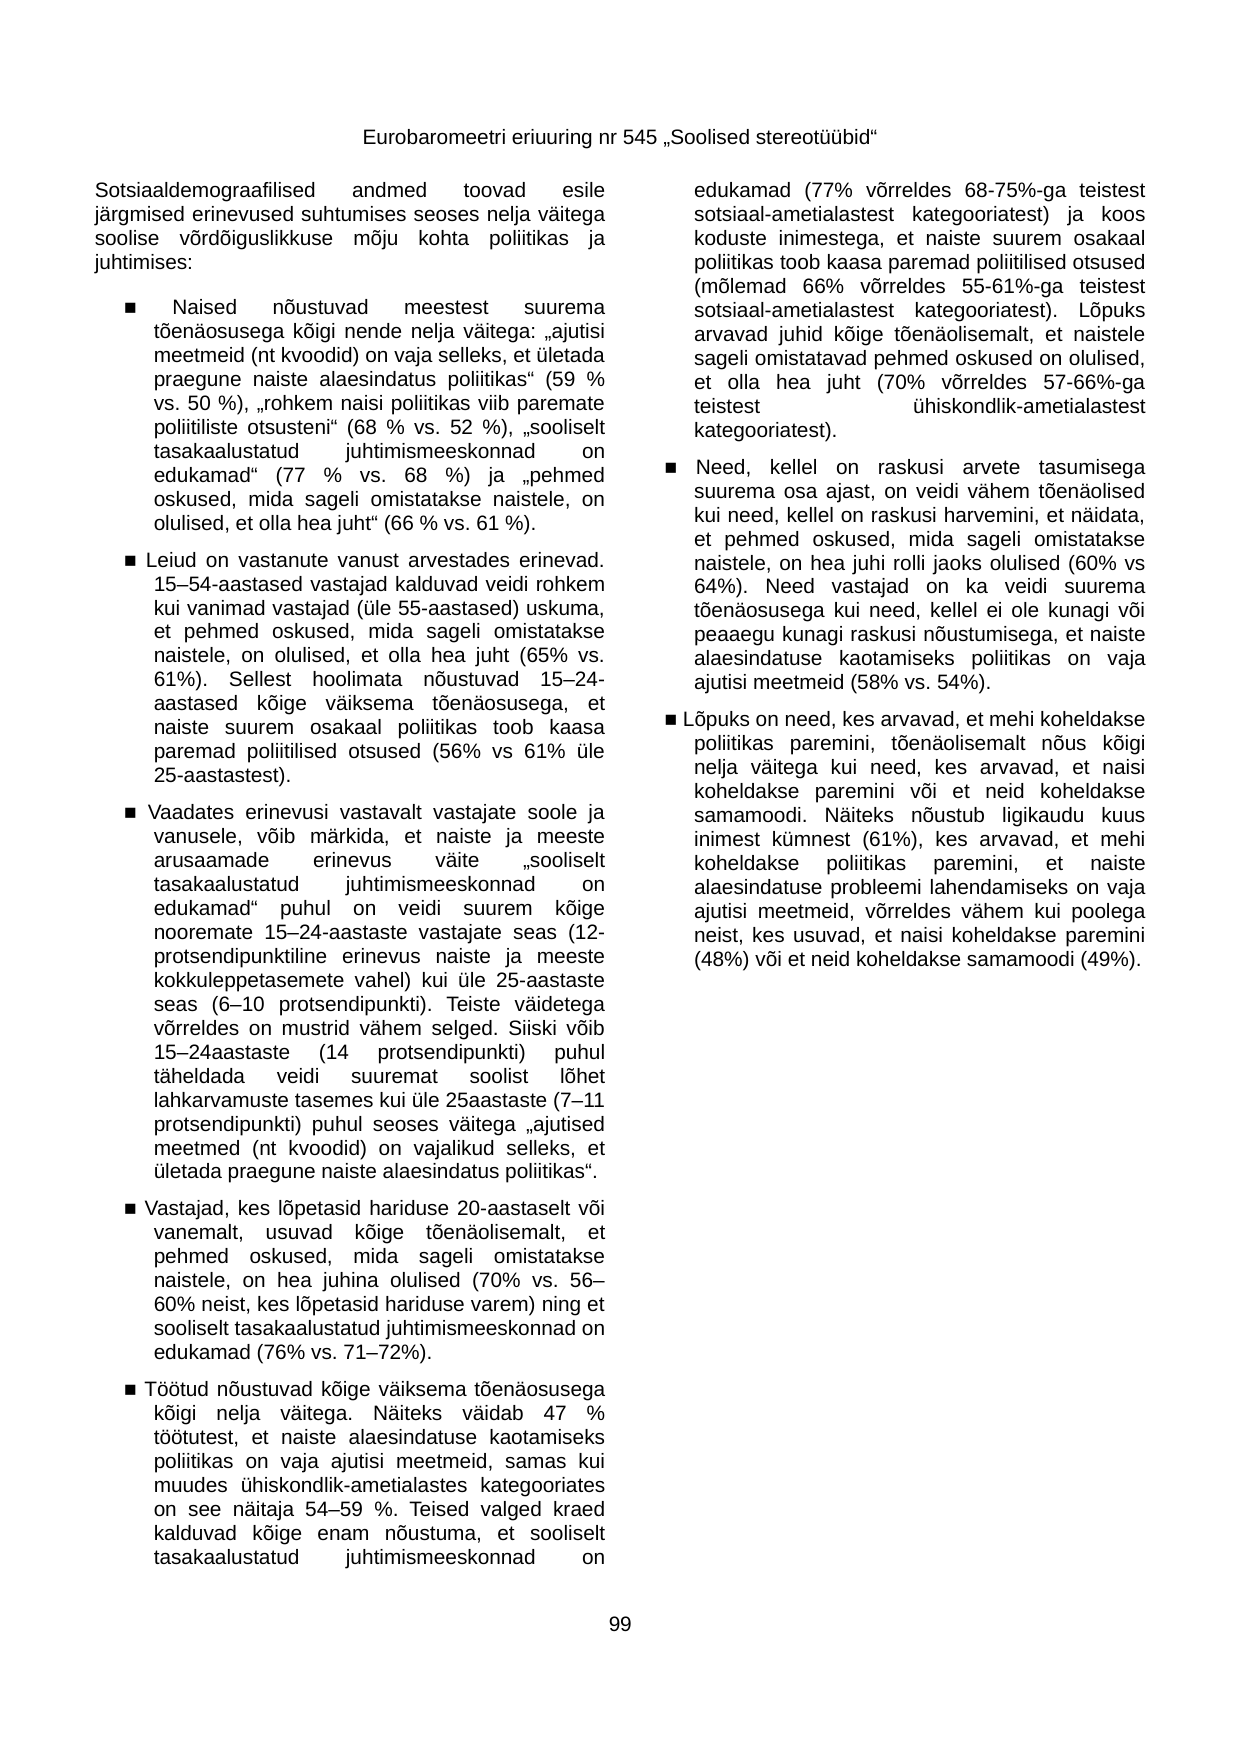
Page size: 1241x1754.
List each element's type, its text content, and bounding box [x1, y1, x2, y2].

text ■ Leiud on vastanute vanust arvestades erinevad. 15–54-aastased vastajad kalduvad veidi rohkem kui vanimad vastajad (üle 55-aastased) uskuma, et pehmed oskused, mida sageli omistatakse naistele, on olulised, et olla hea juht (65% vs. 61%). Sellest hoolimata nõustuvad 15–24-aastased kõige väiksema tõenäosusega, et naiste suurem osakaal poliitikas toob kaasa paremad poliitilised otsused (56% vs 61% üle 25-aastastest). [124, 547, 605, 787]
text ■ Need, kellel on raskusi arvete tasumisega suurema osa ajast, on veidi vähem tõenäolised kui need, kellel on raskusi harvemini, et näidata, et pehmed oskused, mida sageli omistatakse naistele, on hea juhi rolli jaoks olulised (60% vs 64%). Need vastajad on ka veidi suurema tõenäosusega kui need, kellel ei ole kunagi või peaaegu kunagi raskusi nõustumisega, et naiste alaesindatuse kaotamiseks poliitikas on vaja ajutisi meetmeid (58% vs. 54%). [664, 454, 1146, 694]
text ■ Töötud nõustuvad kõige väiksema tõenäosusega kõigi nelja väitega. Näiteks väidab 47 % töötutest, et naiste alaesindatuse kaotamiseks poliitikas on vaja ajutisi meetmeid, samas kui muudes ühiskondlik-ametialastes kategooriates on see näitaja 54–59 %. Teised valged kraed kalduvad kõige enam nõustuma, et sooliselt tasakaalustatud juhtimismeeskonnad on [124, 1377, 605, 1568]
text ■ Vaadates erinevusi vastavalt vastajate soole ja vanusele, võib märkida, et naiste ja meeste arusaamade erinevus väite „sooliselt tasakaalustatud juhtimismeeskonnad on edukamad“ puhul on veidi suurem kõige nooremate 15–24-aastaste vastajate seas (12-protsendipunktiline erinevus naiste ja meeste kokkuleppetasemete vahel) kui üle 25-aastaste seas (6–10 protsendipunkti). Teiste väidetega võrreldes on mustrid vähem selged. Siiski võib 15–24aastaste (14 protsendipunkti) puhul täheldada veidi suuremat soolist lõhet lahkarvamuste tasemes kui üle 25aastaste (7–11 protsendipunkti) puhul seoses väitega „ajutised meetmed (nt kvoodid) on vajalikud selleks, et ületada praegune naiste alaesindatus poliitikas“. [124, 800, 605, 1183]
text ■ Naised nõustuvad meestest suurema tõenäosusega kõigi nende nelja väitega: „ajutisi meetmeid (nt kvoodid) on vaja selleks, et ületada praegune naiste alaesindatus poliitikas“ (59 % vs. 50 %), „rohkem naisi poliitikas viib paremate poliitiliste otsusteni“ (68 % vs. 52 %), „sooliselt tasakaalustatud juhtimismeeskonnad on edukamad“ (77 % vs. 68 %) ja „pehmed oskused, mida sageli omistatakse naistele, on olulised, et olla hea juht“ (66 % vs. 61 %). [124, 295, 605, 534]
text ■ Lõpuks on need, kes arvavad, et mehi koheldakse poliitikas paremini, tõenäolisemalt nõus kõigi nelja väitega kui need, kes arvavad, et naisi koheldakse paremini või et neid koheldakse samamoodi. Näiteks nõustub ligikaudu kuus inimest kümnest (61%), kes arvavad, et mehi koheldakse poliitikas paremini, et naiste alaesindatuse probleemi lahendamiseks on vaja ajutisi meetmeid, võrreldes vähem kui poolega neist, kes usuvad, et naisi koheldakse paremini (48%) või et neid koheldakse samamoodi (49%). [664, 707, 1146, 971]
text Sotsiaaldemograafilised andmed toovad esile järgmised erinevused suhtumises seoses nelja väitega soolise võrdõiguslikkuse mõju kohta poliitikas ja juhtimises: [94, 178, 605, 274]
text ■ Vastajad, kes lõpetasid hariduse 20-aastaselt või vanemalt, usuvad kõige tõenäolisemalt, et pehmed oskused, mida sageli omistatakse naistele, on hea juhina olulised (70% vs. 56–60% neist, kes lõpetasid hariduse varem) ning et sooliselt tasakaalustatud juhtimismeeskonnad on edukamad (76% vs. 71–72%). [124, 1196, 605, 1364]
text edukamad (77% võrreldes 68-75%-ga teistest sotsiaal-ametialastest kategooriatest) ja koos koduste inimestega, et naiste suurem osakaal poliitikas toob kaasa paremad poliitilised otsused (mõlemad 66% võrreldes 55-61%-ga teistest sotsiaal-ametialastest kategooriatest). Lõpuks arvavad juhid kõige tõenäolisemalt, et naistele sageli omistatavad pehmed oskused on olulised, et olla hea juht (70% võrreldes 57-66%-ga teistest ühiskondlik-ametialastest kategooriatest). [664, 178, 1146, 442]
